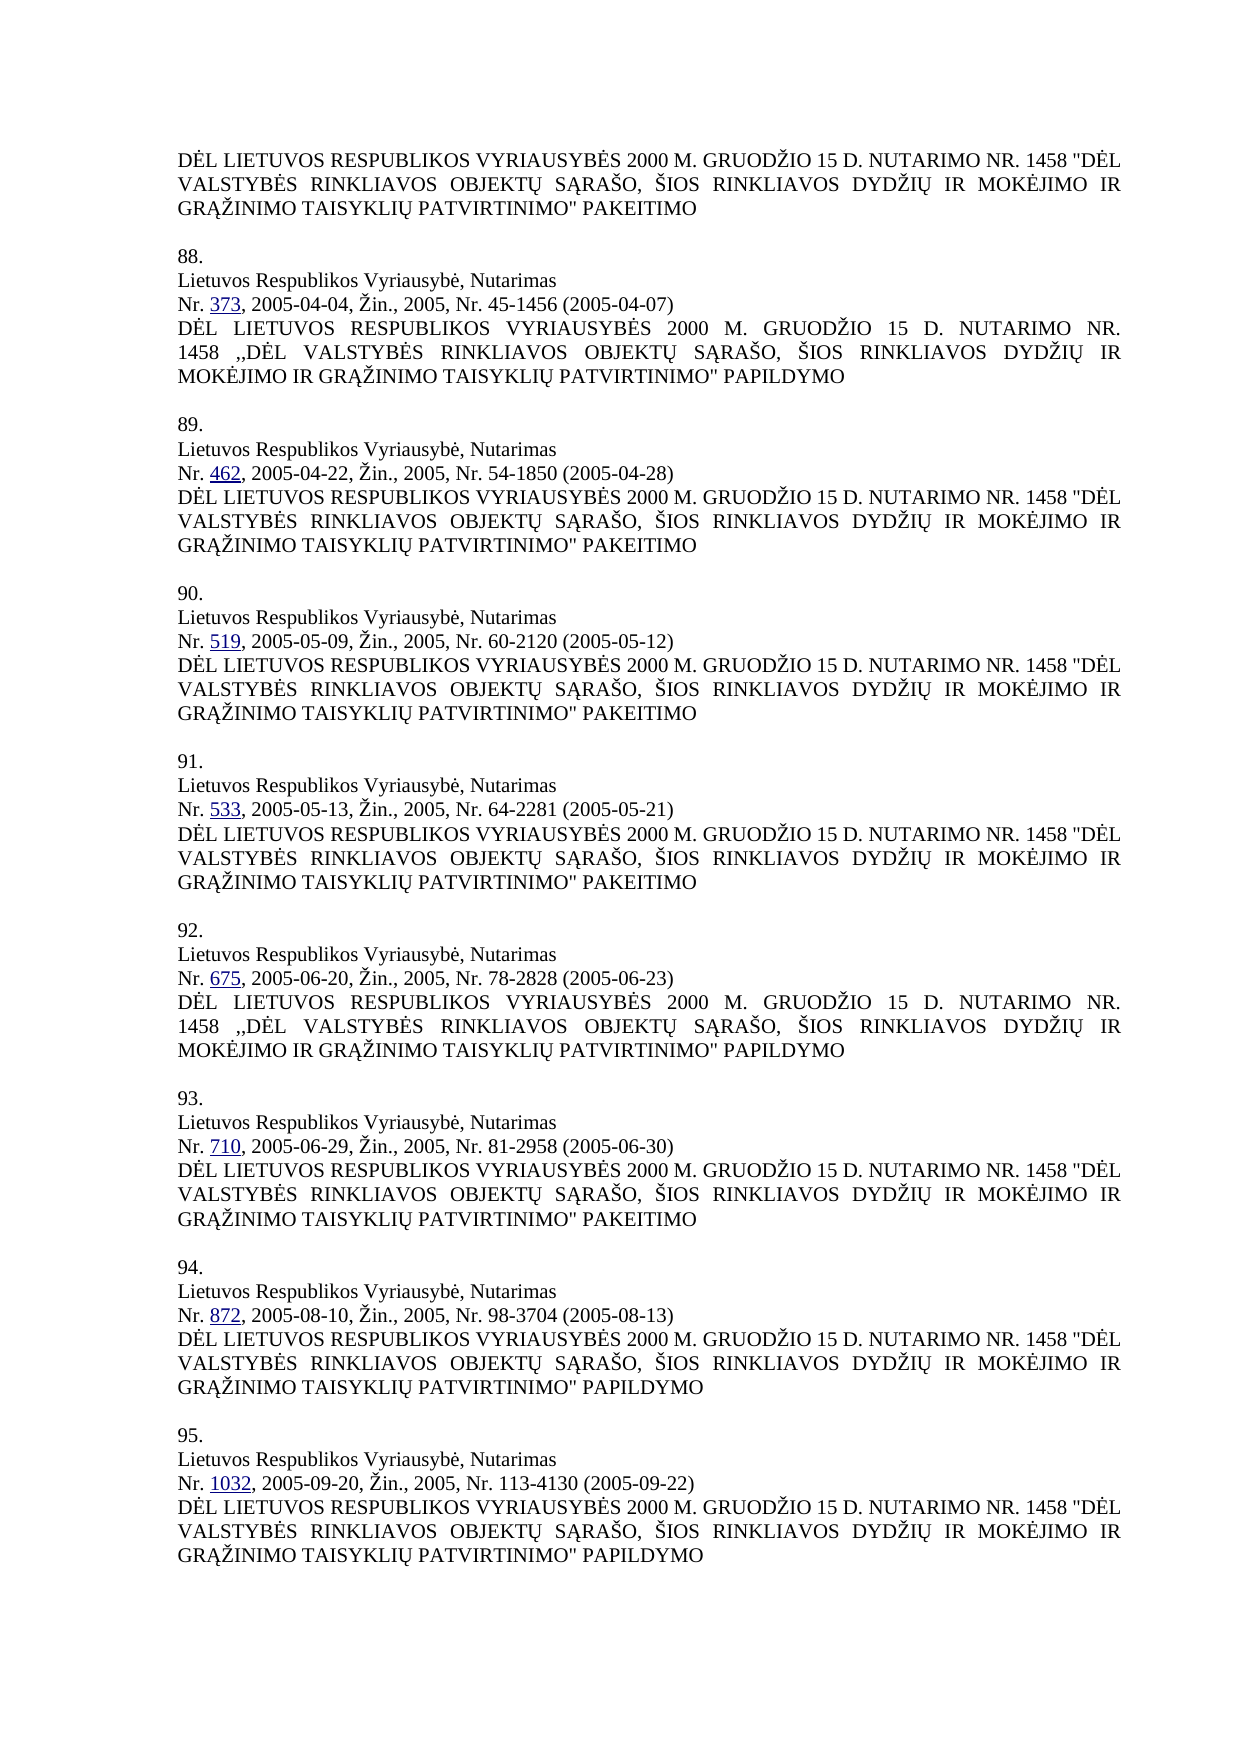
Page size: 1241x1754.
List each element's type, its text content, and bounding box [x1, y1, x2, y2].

text Nr. 462, 2005-04-22, Žin., 2005, Nr. 54-1850 (2005-04-28) [177, 461, 1122, 484]
text Nr. 373, 2005-04-04, Žin., 2005, Nr. 45-1456 (2005-04-07) [177, 292, 1122, 316]
text DĖL LIETUVOS RESPUBLIKOS VYRIAUSYBĖS 2000 M. GRUODŽIO 15 D. NUTARIMO NR. 1458 "DĖL VALSTYBĖS RINKLIAVOS OBJEKTŲ SĄRAŠO, ŠIOS RINKLIAVOS DYDŽIŲ IR MOKĖJIMO IR GRĄŽINIMO TAISYKLIŲ PATVIRTINIMO" PAKEITIMO [177, 484, 1122, 557]
text 89. [177, 412, 1122, 436]
text DĖL LIETUVOS RESPUBLIKOS VYRIAUSYBĖS 2000 M. GRUODŽIO 15 D. NUTARIMO NR. 1458 "DĖL VALSTYBĖS RINKLIAVOS OBJEKTŲ SĄRAŠO, ŠIOS RINKLIAVOS DYDŽIŲ IR MOKĖJIMO IR GRĄŽINIMO TAISYKLIŲ PATVIRTINIMO" PAKEITIMO [177, 653, 1122, 725]
text DĖL LIETUVOS RESPUBLIKOS VYRIAUSYBĖS 2000 M. GRUODŽIO 15 D. NUTARIMO NR. 1458 "DĖL VALSTYBĖS RINKLIAVOS OBJEKTŲ SĄRAŠO, ŠIOS RINKLIAVOS DYDŽIŲ IR MOKĖJIMO IR GRĄŽINIMO TAISYKLIŲ PATVIRTINIMO" PAPILDYMO [177, 1327, 1122, 1399]
text Nr. 519, 2005-05-09, Žin., 2005, Nr. 60-2120 (2005-05-12) [177, 629, 1122, 653]
text DĖL LIETUVOS RESPUBLIKOS VYRIAUSYBĖS 2000 M. GRUODŽIO 15 D. NUTARIMO NR. 1458 "DĖL VALSTYBĖS RINKLIAVOS OBJEKTŲ SĄRAŠO, ŠIOS RINKLIAVOS DYDŽIŲ IR MOKĖJIMO IR GRĄŽINIMO TAISYKLIŲ PATVIRTINIMO" PAPILDYMO [177, 1495, 1122, 1567]
text Nr. 872, 2005-08-10, Žin., 2005, Nr. 98-3704 (2005-08-13) [177, 1303, 1122, 1327]
text Lietuvos Respublikos Vyriausybė, Nutarimas [177, 436, 1122, 461]
text DĖL LIETUVOS RESPUBLIKOS VYRIAUSYBĖS 2000 M. GRUODŽIO 15 D. NUTARIMO NR. 1458 ,,DĖL VALSTYBĖS RINKLIAVOS OBJEKTŲ SĄRAŠO, ŠIOS RINKLIAVOS DYDŽIŲ IR MOKĖJIMO IR GRĄŽINIMO TAISYKLIŲ PATVIRTINIMO" PAPILDYMO [177, 990, 1122, 1062]
text 94. [177, 1254, 1122, 1279]
text DĖL LIETUVOS RESPUBLIKOS VYRIAUSYBĖS 2000 M. GRUODŽIO 15 D. NUTARIMO NR. 1458 "DĖL VALSTYBĖS RINKLIAVOS OBJEKTŲ SĄRAŠO, ŠIOS RINKLIAVOS DYDŽIŲ IR MOKĖJIMO IR GRĄŽINIMO TAISYKLIŲ PATVIRTINIMO" PAKEITIMO [177, 148, 1122, 220]
text 92. [177, 918, 1122, 942]
text Nr. 710, 2005-06-29, Žin., 2005, Nr. 81-2958 (2005-06-30) [177, 1134, 1122, 1158]
text DĖL LIETUVOS RESPUBLIKOS VYRIAUSYBĖS 2000 M. GRUODŽIO 15 D. NUTARIMO NR. 1458 "DĖL VALSTYBĖS RINKLIAVOS OBJEKTŲ SĄRAŠO, ŠIOS RINKLIAVOS DYDŽIŲ IR MOKĖJIMO IR GRĄŽINIMO TAISYKLIŲ PATVIRTINIMO" PAKEITIMO [177, 1158, 1122, 1231]
text Lietuvos Respublikos Vyriausybė, Nutarimas [177, 773, 1122, 797]
text Lietuvos Respublikos Vyriausybė, Nutarimas [177, 605, 1122, 629]
text DĖL LIETUVOS RESPUBLIKOS VYRIAUSYBĖS 2000 M. GRUODŽIO 15 D. NUTARIMO NR. 1458 ,,DĖL VALSTYBĖS RINKLIAVOS OBJEKTŲ SĄRAŠO, ŠIOS RINKLIAVOS DYDŽIŲ IR MOKĖJIMO IR GRĄŽINIMO TAISYKLIŲ PATVIRTINIMO" PAPILDYMO [177, 316, 1122, 388]
text 90. [177, 581, 1122, 605]
text Lietuvos Respublikos Vyriausybė, Nutarimas [177, 1279, 1122, 1303]
text DĖL LIETUVOS RESPUBLIKOS VYRIAUSYBĖS 2000 M. GRUODŽIO 15 D. NUTARIMO NR. 1458 "DĖL VALSTYBĖS RINKLIAVOS OBJEKTŲ SĄRAŠO, ŠIOS RINKLIAVOS DYDŽIŲ IR MOKĖJIMO IR GRĄŽINIMO TAISYKLIŲ PATVIRTINIMO" PAKEITIMO [177, 821, 1122, 894]
text 93. [177, 1086, 1122, 1110]
text 91. [177, 749, 1122, 773]
text 95. [177, 1423, 1122, 1447]
text Nr. 1032, 2005-09-20, Žin., 2005, Nr. 113-4130 (2005-09-22) [177, 1471, 1122, 1495]
text 88. [177, 244, 1122, 268]
text Lietuvos Respublikos Vyriausybė, Nutarimas [177, 268, 1122, 292]
text Lietuvos Respublikos Vyriausybė, Nutarimas [177, 942, 1122, 966]
text Nr. 533, 2005-05-13, Žin., 2005, Nr. 64-2281 (2005-05-21) [177, 797, 1122, 821]
text Lietuvos Respublikos Vyriausybė, Nutarimas [177, 1447, 1122, 1471]
text Lietuvos Respublikos Vyriausybė, Nutarimas [177, 1110, 1122, 1134]
text Nr. 675, 2005-06-20, Žin., 2005, Nr. 78-2828 (2005-06-23) [177, 966, 1122, 990]
